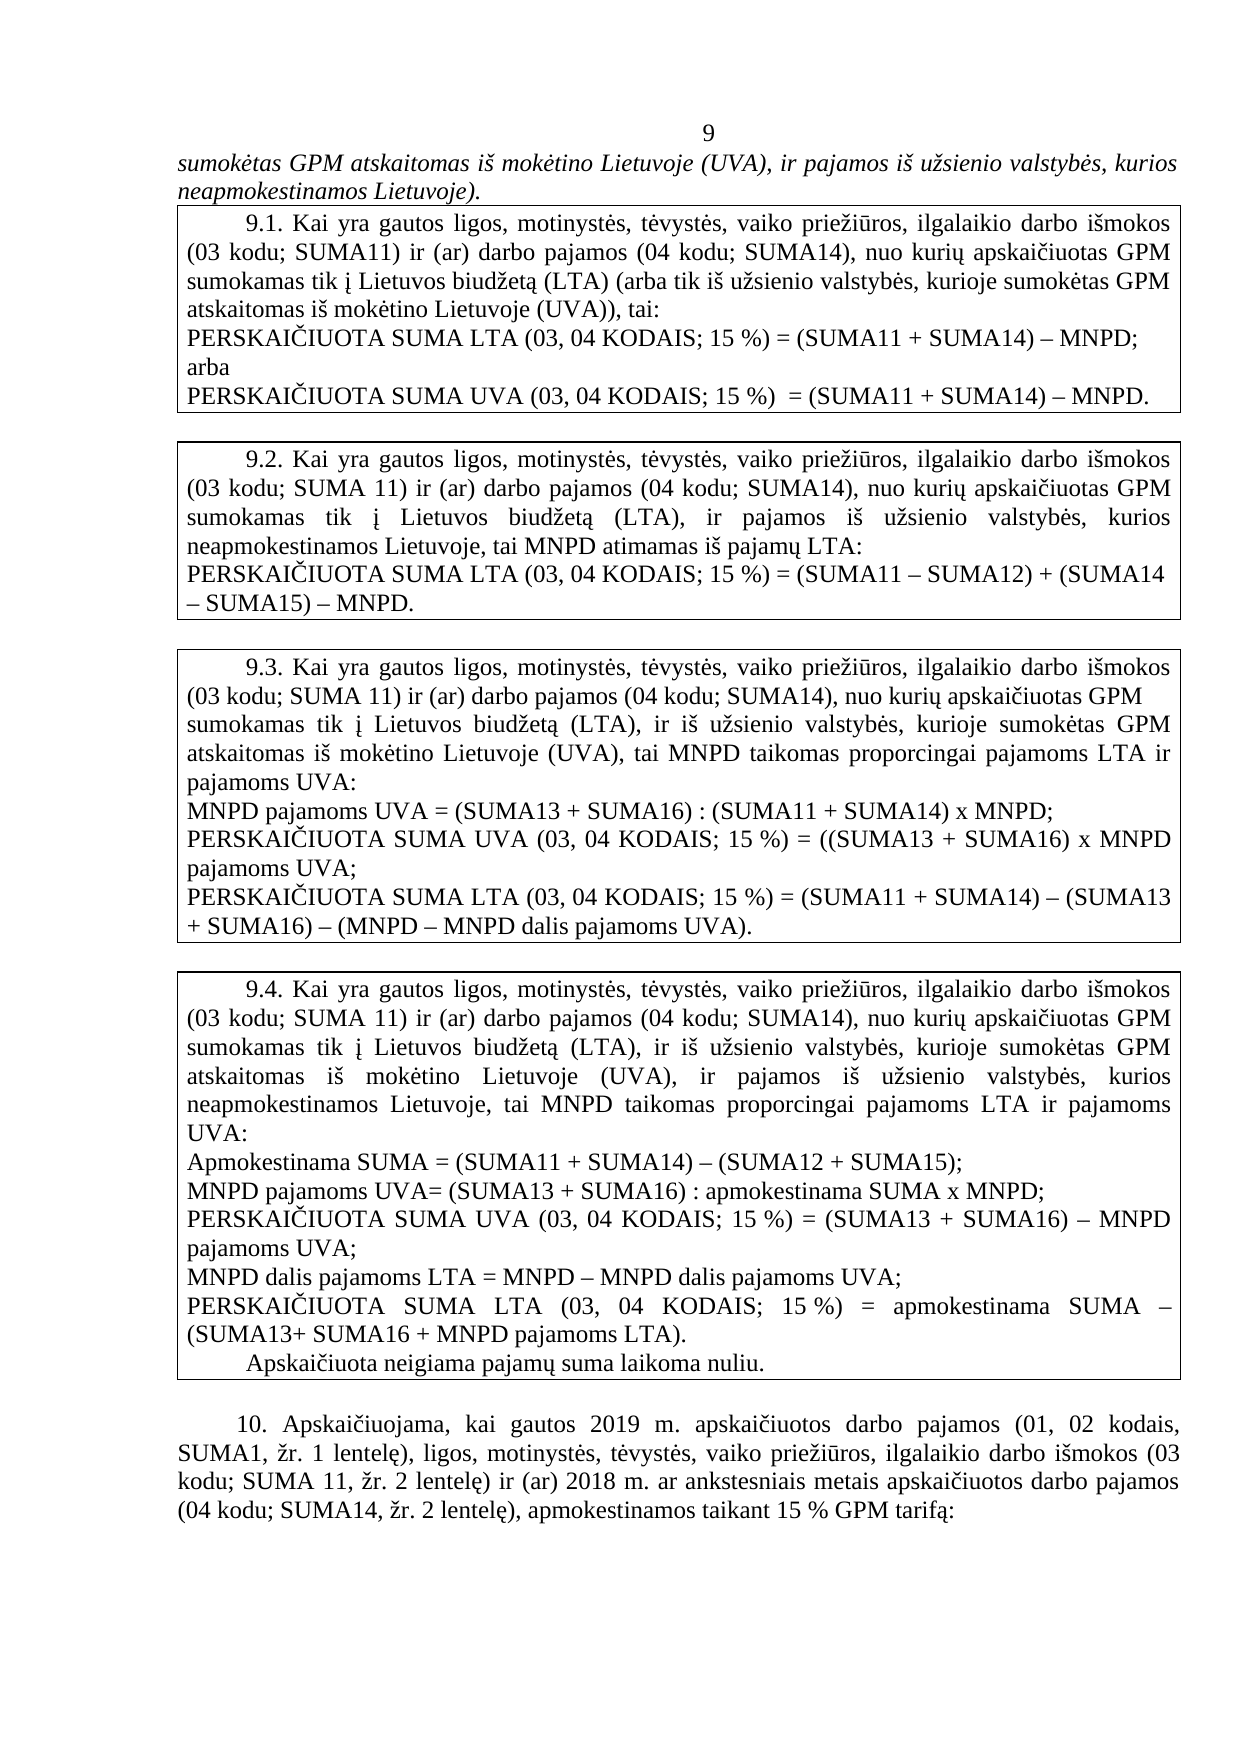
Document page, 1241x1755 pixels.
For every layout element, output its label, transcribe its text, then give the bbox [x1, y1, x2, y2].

text MNPD pajamoms UVA = (SUMA13 + SUMA16) : (SUMA11 + SUMA14) x MNPD; [178, 793, 1180, 821]
text sumokėtas GPM atskaitomas iš mokėtino Lietuvoje (UVA), ir pajamos iš užsienio valstybės, kurios neapmokestinamos Lietuvoje). [177, 148, 1181, 205]
text PERSKAIČIUOTA SUMA UVA (03, 04 KODAIS; 15 %) = ((SUMA13 + SUMA16) x MNPD pajamoms UVA; [178, 821, 1180, 879]
text PERSKAIČIUOTA SUMA UVA (03, 04 KODAIS; 15 %) = (SUMA11 + SUMA14) – MNPD. [178, 378, 1180, 412]
text sumokamas tik į Lietuvos biudžetą (LTA), ir iš užsienio valstybės, kurioje sumokėtas GPM atskaitomas iš mokėtino Lietuvoje (UVA), tai MNPD taikomas proporcingai pajamoms LTA ir pajamoms UVA: [178, 706, 1180, 793]
text 9.3. Kai yra gautos ligos, motinystės, tėvystės, vaiko priežiūros, ilgalaikio darbo išmokos (03 kodu; SUMA 11) ir (ar) darbo pajamos (04 kodu; SUMA14), nuo kurių apskaičiuotas GPM [178, 650, 1180, 706]
text PERSKAIČIUOTA SUMA LTA (03, 04 KODAIS; 15 %) = (SUMA11 + SUMA14) – (SUMA13 + SUMA16) – (MNPD – MNPD dalis pajamoms UVA). [178, 879, 1180, 942]
text 9.4. Kai yra gautos ligos, motinystės, tėvystės, vaiko priežiūros, ilgalaikio darbo išmokos (03 kodu; SUMA 11) ir (ar) darbo pajamos (04 kodu; SUMA14), nuo kurių apskaičiuotas GPM sumokamas tik į Lietuvos biudžetą (LTA), ir iš užsienio valstybės, kurioje sumokėtas GPM atskaitomas iš mokėtino Lietuvoje (UVA), ir pajamos iš užsienio valstybės, kurios neapmokestinamos Lietuvoje, tai MNPD taikomas proporcingai pajamoms LTA ir pajamoms UVA: [178, 973, 1180, 1144]
text MNPD pajamoms UVA= (SUMA13 + SUMA16) : apmokestinama SUMA x MNPD; [178, 1173, 1180, 1201]
text Apskaičiuota neigiama pajamų suma laikoma nuliu. [178, 1345, 1180, 1379]
text PERSKAIČIUOTA SUMA LTA (03, 04 KODAIS; 15 %) = apmokestinama SUMA – (SUMA13+ SUMA16 + MNPD pajamoms LTA). [178, 1288, 1180, 1345]
text 10. Apskaičiuojama, kai gautos 2019 m. apskaičiuotos darbo pajamos (01, 02 kodais, SUMA1, žr. 1 lentelę), ligos, motinystės, tėvystės, vaiko priežiūros, ilgalaikio darbo išmokos (03 kodu; SUMA 11, žr. 2 lentelę) ir (ar) 2018 m. ar ankstesniais metais apskaičiuotos darbo pajamos (04 kodu; SUMA14, žr. 2 lentelę), apmokestinamos taikant 15 % GPM tarifą: [177, 1409, 1181, 1524]
text Apmokestinama SUMA = (SUMA11 + SUMA14) – (SUMA12 + SUMA15); [178, 1144, 1180, 1173]
text PERSKAIČIUOTA SUMA LTA (03, 04 KODAIS; 15 %) = (SUMA11 + SUMA14) – MNPD; arba [178, 320, 1180, 378]
text 9.2. Kai yra gautos ligos, motinystės, tėvystės, vaiko priežiūros, ilgalaikio darbo išmokos (03 kodu; SUMA 11) ir (ar) darbo pajamos (04 kodu; SUMA14), nuo kurių apskaičiuotas GPM sumokamas tik į Lietuvos biudžetą (LTA), ir pajamos iš užsienio valstybės, kurios neapmokestinamos Lietuvoje, tai MNPD atimamas iš pajamų LTA: [178, 443, 1180, 556]
text MNPD dalis pajamoms LTA = MNPD – MNPD dalis pajamoms UVA; [178, 1259, 1180, 1288]
text PERSKAIČIUOTA SUMA UVA (03, 04 KODAIS; 15 %) = (SUMA13 + SUMA16) – MNPD pajamoms UVA; [178, 1201, 1180, 1259]
text 9.1. Kai yra gautos ligos, motinystės, tėvystės, vaiko priežiūros, ilgalaikio darbo išmokos (03 kodu; SUMA11) ir (ar) darbo pajamos (04 kodu; SUMA14), nuo kurių apskaičiuotas GPM sumokamas tik į Lietuvos biudžetą (LTA) (arba tik iš užsienio valstybės, kurioje sumokėtas GPM atskaitomas iš mokėtino Lietuvoje (UVA)), tai: [178, 206, 1180, 320]
text PERSKAIČIUOTA SUMA LTA (03, 04 KODAIS; 15 %) = (SUMA11 – SUMA12) + (SUMA14 – SUMA15) – MNPD. [178, 556, 1180, 619]
